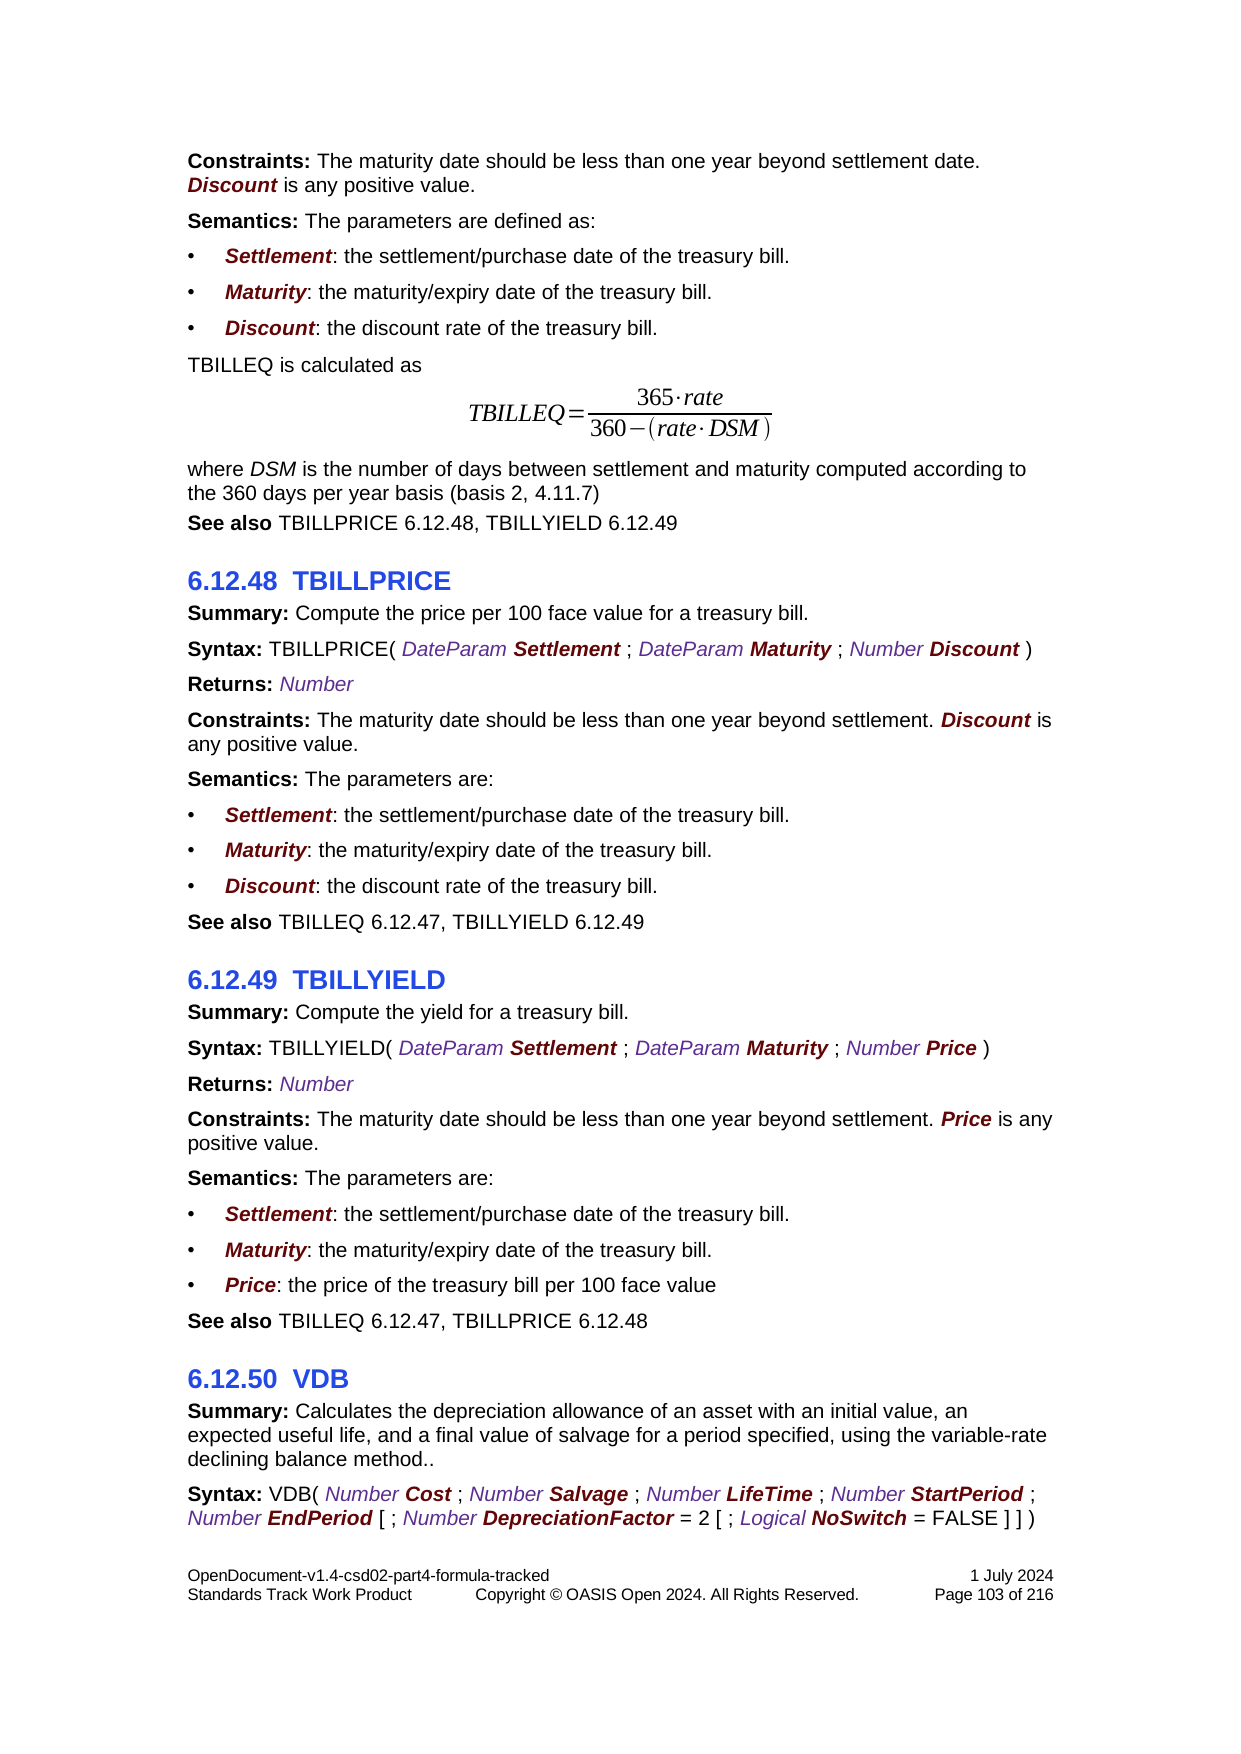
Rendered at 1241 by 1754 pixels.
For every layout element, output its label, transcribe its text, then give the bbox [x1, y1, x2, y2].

subtitle VDB [187, 1364, 1053, 1394]
list Settlement: the settlement/purchase date of the treasury bill. [187, 803, 1053, 827]
list Discount: the discount rate of the treasury bill. [187, 316, 1053, 339]
subtitle TBILLPRICE [187, 566, 1053, 596]
text Syntax: TBILLYIELD( DateParam Settlement ; DateParam Maturity ; Number Price ) [187, 1036, 1053, 1060]
list Maturity: the maturity/expiry date of the treasury bill. [187, 839, 1053, 862]
text Returns: Number [187, 673, 1053, 696]
text Semantics: The parameters are defined as: [187, 209, 1053, 233]
text Summary: Compute the price per 100 face value for a treasury bill. [187, 602, 1053, 625]
list Settlement: the settlement/purchase date of the treasury bill. [187, 245, 1053, 268]
text Returns: Number [187, 1072, 1053, 1096]
text Syntax: TBILLPRICE( DateParam Settlement ; DateParam Maturity ; Number Discount ) [187, 637, 1053, 661]
subtitle TBILLYIELD [187, 965, 1053, 995]
list Settlement: the settlement/purchase date of the treasury bill. [187, 1202, 1053, 1226]
text See also TBILLEQ 6.12.47, TBILLPRICE 6.12.48 [187, 1309, 1053, 1333]
text Summary: Compute the yield for a treasury bill. [187, 1001, 1053, 1024]
text where DSM is the number of days between settlement and maturity computed according to the 360 days per year basis (basis 2, 4.11.7) [187, 458, 1053, 505]
text TBILLEQ is calculated as [187, 354, 1053, 377]
text Syntax: VDB( Number Cost ; Number Salvage ; Number LifeTime ; Number StartPeriod ; Number EndPeriod [ ; Number DepreciationFactor = 2 [ ; Logical NoSwitch = FALSE ] ] ) [187, 1483, 1053, 1530]
list Maturity: the maturity/expiry date of the treasury bill. [187, 280, 1053, 304]
list Price: the price of the treasury bill per 100 face value [187, 1274, 1053, 1297]
text Constraints: The maturity date should be less than one year beyond settlement. Price is any positive value. [187, 1108, 1053, 1155]
list Discount: the discount rate of the treasury bill. [187, 874, 1053, 898]
text See also TBILLPRICE 6.12.48, TBILLYIELD 6.12.49 [187, 511, 1053, 534]
text Semantics: The parameters are: [187, 1167, 1053, 1190]
text Constraints: The maturity date should be less than one year beyond settlement date. Discount is any positive value. [187, 150, 1053, 197]
text Summary: Calculates the depreciation allowance of an asset with an initial value, an expected useful life, and a final value of salvage for a period specified, using the variable-rate declining balance method.. [187, 1400, 1053, 1471]
text Constraints: The maturity date should be less than one year beyond settlement. Discount is any positive value. [187, 708, 1053, 756]
text See also TBILLEQ 6.12.47, TBILLYIELD 6.12.49 [187, 910, 1053, 934]
list Maturity: the maturity/expiry date of the treasury bill. [187, 1238, 1053, 1262]
text Semantics: The parameters are: [187, 768, 1053, 791]
